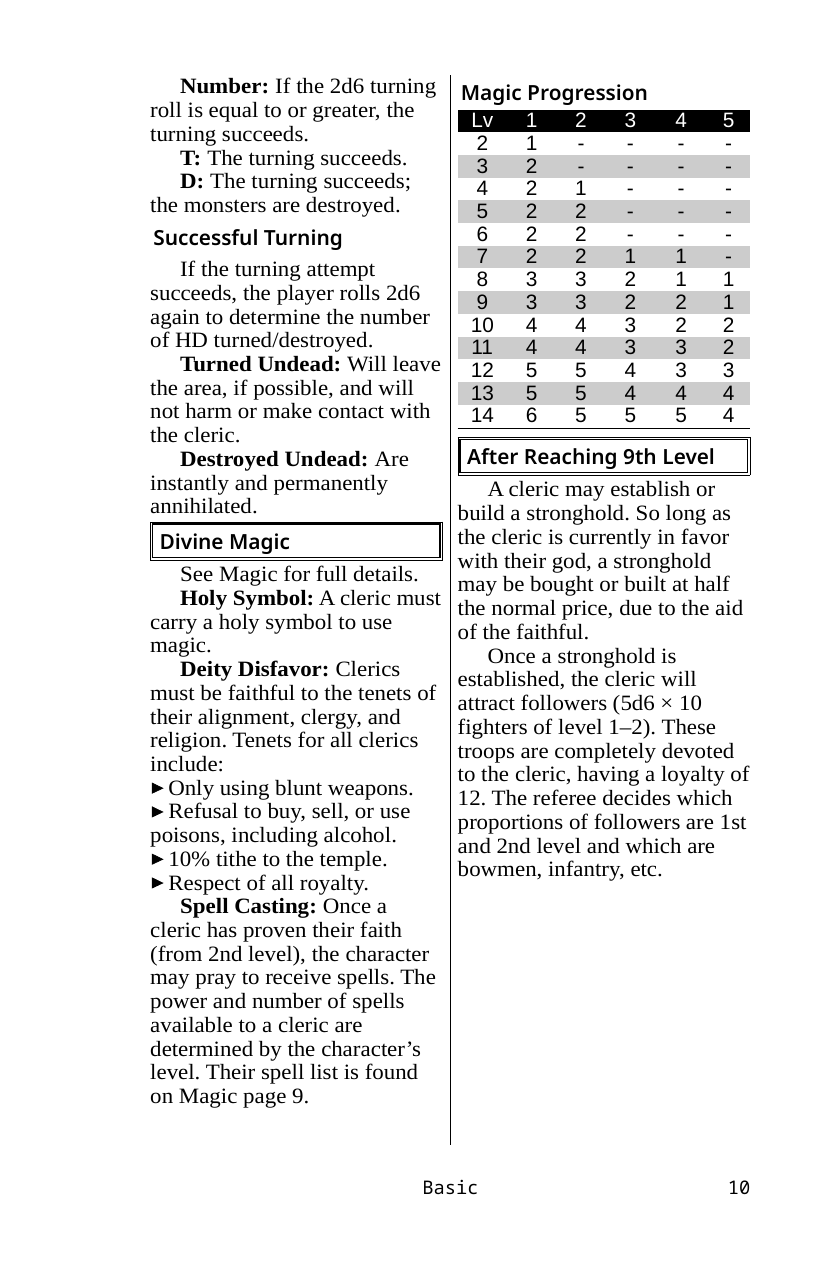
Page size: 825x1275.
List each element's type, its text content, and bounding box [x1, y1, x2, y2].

table_cell - [605, 178, 655, 200]
table_cell 3 [556, 291, 605, 314]
table_cell - [556, 155, 605, 178]
table_cell - [605, 200, 655, 223]
table_cell 2 [556, 223, 605, 246]
table_cell 6 [458, 223, 507, 246]
table_header 1 [507, 110, 556, 132]
table_cell 4 [605, 382, 655, 405]
table_cell - [556, 132, 605, 155]
table_cell 1 [655, 269, 707, 291]
table_cell 4 [556, 337, 605, 359]
table_cell 5 [507, 359, 556, 382]
table_header 2 [556, 110, 605, 132]
table_header Lv [458, 110, 507, 132]
subtitle After Reaching 9th Level [461, 440, 747, 472]
table_cell 10 [458, 314, 507, 337]
table_cell 4 [556, 314, 605, 337]
table_cell 4 [707, 382, 750, 405]
table_cell 1 [707, 291, 750, 314]
table_cell 4 [655, 382, 707, 405]
table_cell 2 [605, 291, 655, 314]
text Spell casting: Once a cleric has proven their faith (from 2nd level), the character may pray to receive spells. The power and number of spells available to a cleric are determined by the character’s level. Their spell list is found on Magic page 9. [150, 895, 442, 1108]
table_cell 6 [507, 405, 556, 427]
table_cell 2 [507, 200, 556, 223]
table_cell - [605, 155, 655, 178]
text See Magic for full details. [150, 563, 442, 587]
text A cleric may establish or build a stronghold. So long as the cleric is currently in favor with their god, a stronghold may be bought or built at half the normal price, due to the aid of the faithful. [457, 478, 750, 644]
list Only using blunt weapons. [150, 776, 442, 800]
table_header 4 [655, 110, 707, 132]
table_cell 4 [507, 337, 556, 359]
table_cell 1 [655, 246, 707, 268]
table_cell - [655, 200, 707, 223]
subtitle Divine Magic [153, 525, 439, 557]
table_header 5 [707, 110, 750, 132]
table_cell - [655, 132, 707, 155]
table_cell - [655, 223, 707, 246]
table_cell 3 [605, 314, 655, 337]
table_cell 3 [507, 269, 556, 291]
table_cell 3 [707, 359, 750, 382]
table_cell 5 [458, 200, 507, 223]
list Respect of all royalty. [150, 871, 442, 895]
table_cell 2 [556, 200, 605, 223]
table_cell - [707, 200, 750, 223]
table_cell 5 [507, 382, 556, 405]
table_cell 5 [605, 405, 655, 427]
table_cell 3 [655, 359, 707, 382]
subtitle Successful Turning [150, 220, 442, 255]
table_cell 3 [655, 337, 707, 359]
table_cell 2 [507, 178, 556, 200]
table_header 3 [605, 110, 655, 132]
text Destroyed undead: Are instantly and permanently annihilated. [150, 447, 442, 519]
table_cell 1 [707, 269, 750, 291]
table_cell - [707, 223, 750, 246]
table_cell 2 [458, 132, 507, 155]
table_cell 5 [556, 405, 605, 427]
table_cell 3 [556, 269, 605, 291]
table_cell 2 [707, 337, 750, 359]
table_cell 4 [507, 314, 556, 337]
table_cell 3 [605, 337, 655, 359]
text Holy symbol: A cleric must carry a holy symbol to use magic. [150, 587, 442, 658]
table_cell - [655, 155, 707, 178]
table_cell - [707, 246, 750, 268]
table_cell 11 [458, 337, 507, 359]
table_cell 1 [556, 178, 605, 200]
text T: The turning succeeds. [150, 146, 442, 170]
table_cell 3 [458, 155, 507, 178]
table_cell 7 [458, 246, 507, 268]
table_cell - [605, 223, 655, 246]
table_cell 1 [507, 132, 556, 155]
table_cell 4 [605, 359, 655, 382]
list Refusal to buy, sell, or use poisons, including alcohol. [150, 800, 442, 847]
table_cell 13 [458, 382, 507, 405]
table_cell 1 [605, 246, 655, 268]
table_cell 2 [556, 246, 605, 268]
text Number: If the 2d6 turning roll is equal to or greater, the turning succeeds. [150, 75, 442, 146]
text Once a stronghold is established, the cleric will attract followers (5d6 × 10 fighters of level 1–2). These troops are completely devoted to the cleric, having a loyalty of 12. The referee decides which proportions of followers are 1st and 2nd level and which are bowmen, infantry, etc. [457, 644, 750, 882]
table_cell 12 [458, 359, 507, 382]
table_cell 9 [458, 291, 507, 314]
table_cell 2 [605, 269, 655, 291]
table_cell 2 [507, 246, 556, 268]
table_cell 4 [707, 405, 750, 427]
table_cell 3 [507, 291, 556, 314]
table_cell 5 [655, 405, 707, 427]
list 10% tithe to the temple. [150, 847, 442, 871]
subtitle Magic Progression [457, 75, 750, 109]
table_cell 8 [458, 269, 507, 291]
table_cell 2 [655, 314, 707, 337]
table_cell 4 [458, 178, 507, 200]
table_cell 2 [707, 314, 750, 337]
table_cell 5 [556, 359, 605, 382]
text If the turning attempt succeeds, the player rolls 2d6 again to determine the number of HD turned/destroyed. [150, 258, 442, 353]
table_cell 2 [507, 155, 556, 178]
text Turned undead: Will leave the area, if possible, and will not harm or make contact with the cleric. [150, 353, 442, 447]
table_cell - [655, 178, 707, 200]
table_cell - [605, 132, 655, 155]
table_cell - [707, 155, 750, 178]
table_cell - [707, 132, 750, 155]
table_cell 2 [507, 223, 556, 246]
table_cell 2 [655, 291, 707, 314]
table_cell 5 [556, 382, 605, 405]
text D: The turning succeeds; the monsters are destroyed. [150, 170, 442, 217]
table_cell - [707, 178, 750, 200]
table_cell 14 [458, 405, 507, 427]
text Deity disfavor: Clerics must be faithful to the tenets of their alignment, clergy, and religion. Tenets for all clerics include: [150, 658, 442, 776]
